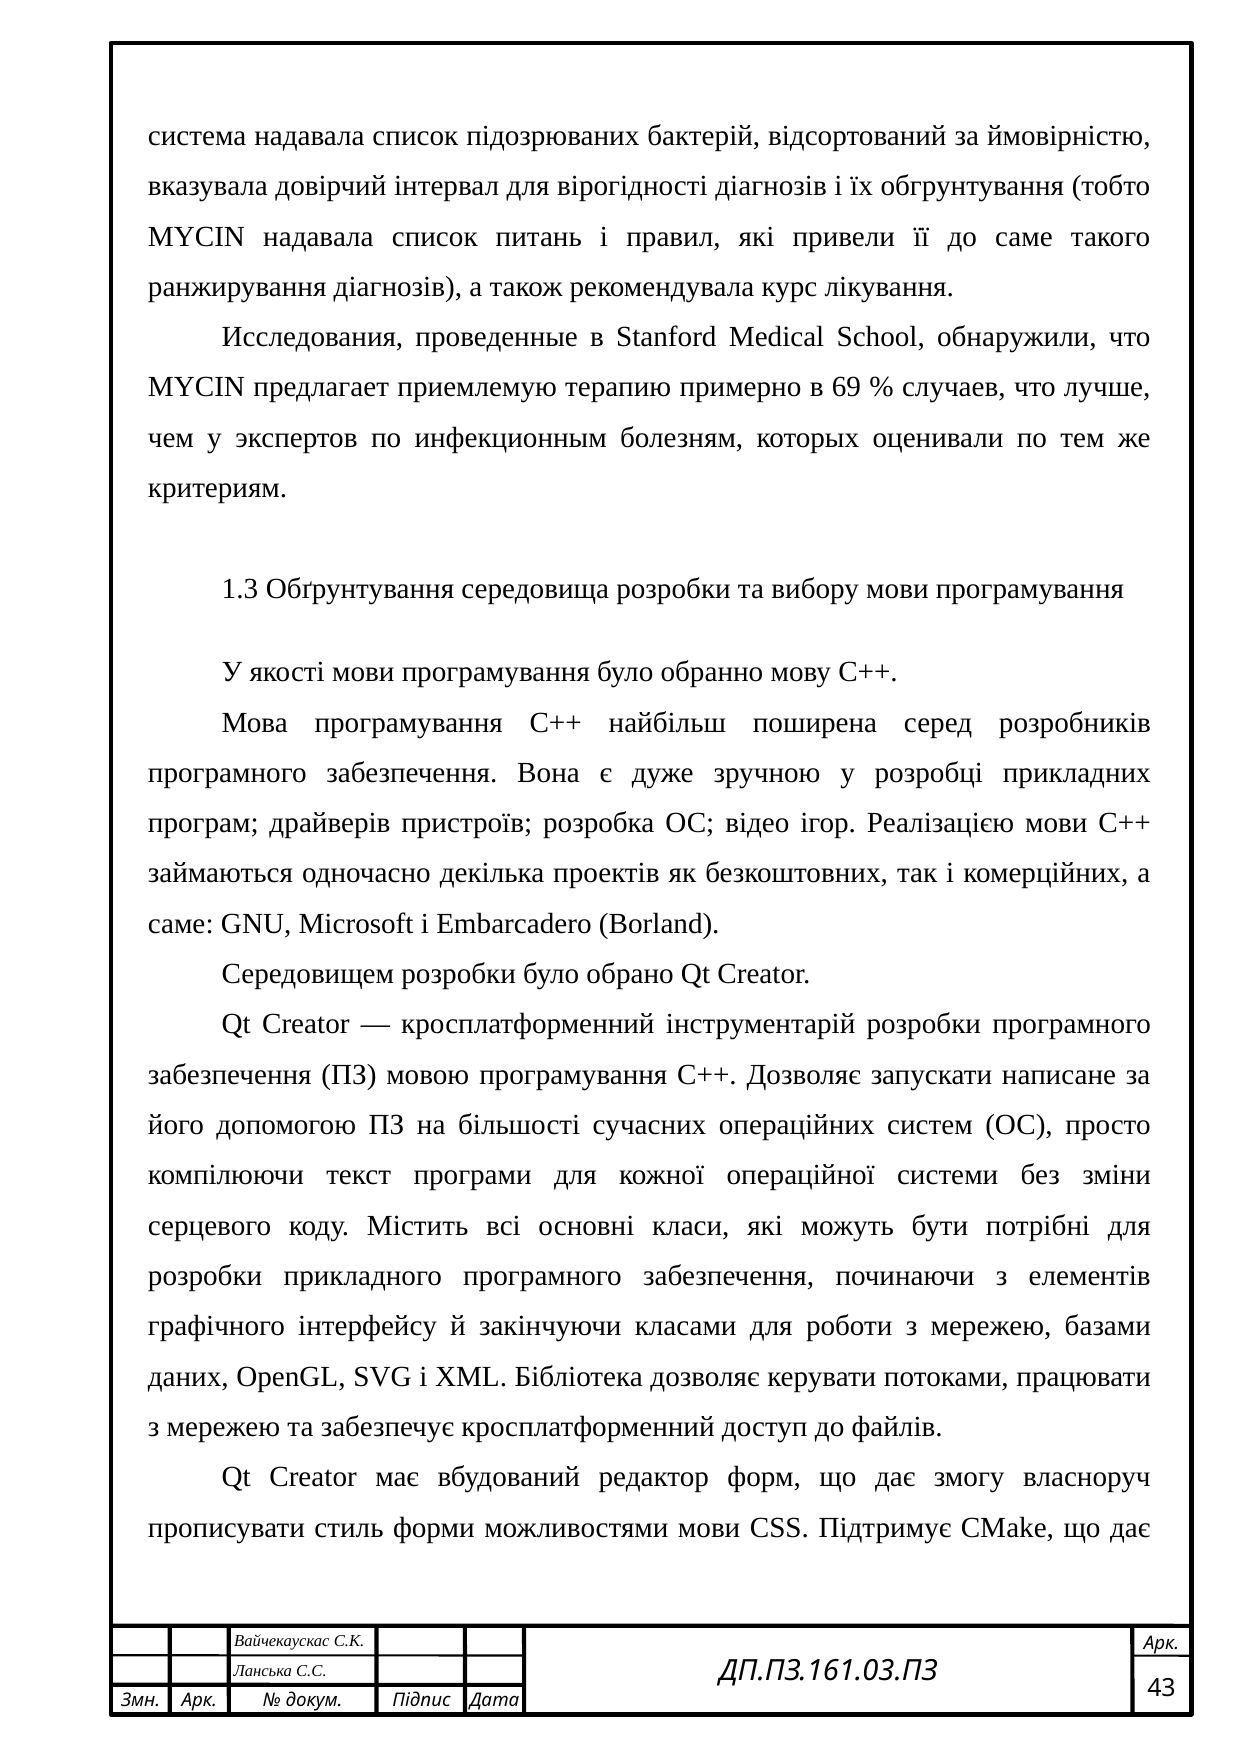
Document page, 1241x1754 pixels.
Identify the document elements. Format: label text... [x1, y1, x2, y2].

text Мова програмування C++ найбільш поширена серед розробників програмного забезпечення. Вона є дуже зручною у розробці прикладних програм; драйверів пристроїв; розробка ОС; відео ігор. Реалізацією мови С++ займаються одночасно декілька проектів як безкоштовних, так і комерційних, а саме: GNU, Microsoft і Embarcadero (Borland). [148, 705, 1152, 939]
text Середовищем розробки було обрано Qt Creator. [148, 956, 1152, 990]
text У якості мови програмування було обранно мову С++. [148, 654, 1152, 688]
text Qt Creator має вбудований редактор форм, що дає змогу власноруч прописувати стиль форми можливостями мови CSS. Підтримує CMake, що дає [148, 1459, 1152, 1543]
text система надавала список підозрюваних бактерій, відсортований за ймовірністю, вказувала довірчий інтервал для вірогідності діагнозів і їх обгрунтування (тобто MYCIN надавала список питань і правил, які привели її до саме такого ранжирування діагнозів), а також рекомендувала курс лікування. [148, 118, 1152, 302]
text 1.3 Обґрунтування середовища розробки та вибору мови програмування [148, 571, 1152, 604]
text Qt Creator — кросплатформенний інструментарій розробки програмного забезпечення (ПЗ) мовою програмування C++. Дозволяє запускати написане за його допомогою ПЗ на більшості сучасних операційних систем (ОС), просто компілюючи текст програми для кожної операційної системи без зміни серцевого коду. Містить всі основні класи, які можуть бути потрібні для розробки прикладного програмного забезпечення, починаючи з елементів графічного інтерфейсу й закінчуючи класами для роботи з мережею, базами даних, OpenGL, SVG і XML. Бібліотека дозволяє керувати потоками, працювати з мережею та забезпечує кросплатформенний доступ до файлів. [148, 1007, 1152, 1443]
text Исследования, проведенные в Stanford Medical School, обнаружили, что MYCIN предлагает приемлемую терапию примерно в 69 % случаев, что лучше, чем у экспертов по инфекционным болезням, которых оценивали по тем же критериям. [148, 319, 1152, 504]
